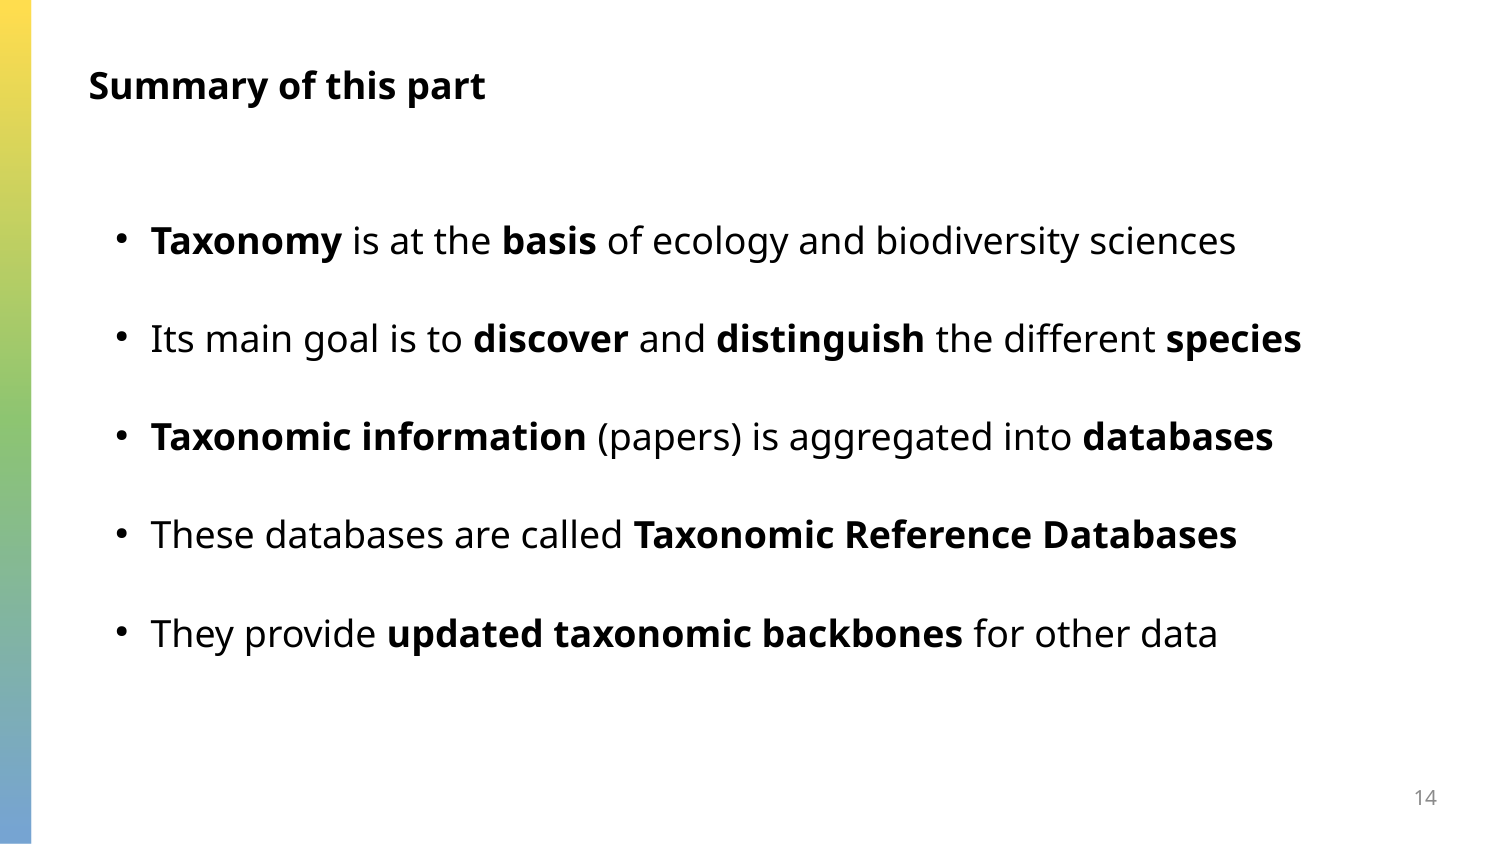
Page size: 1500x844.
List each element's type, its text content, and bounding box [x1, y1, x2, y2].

text_box Taxonomy is at the basis of ecology and biodiversity sciences Its main goal is to discover and distinguish the different species Taxonomic information (papers) is aggregated into databases These databases are called Taxonomic Reference Databases They provide updated taxonomic backbones for other data [100, 206, 1447, 638]
list Summary of this part [88, 61, 1442, 157]
picture [0, 0, 1500, 844]
